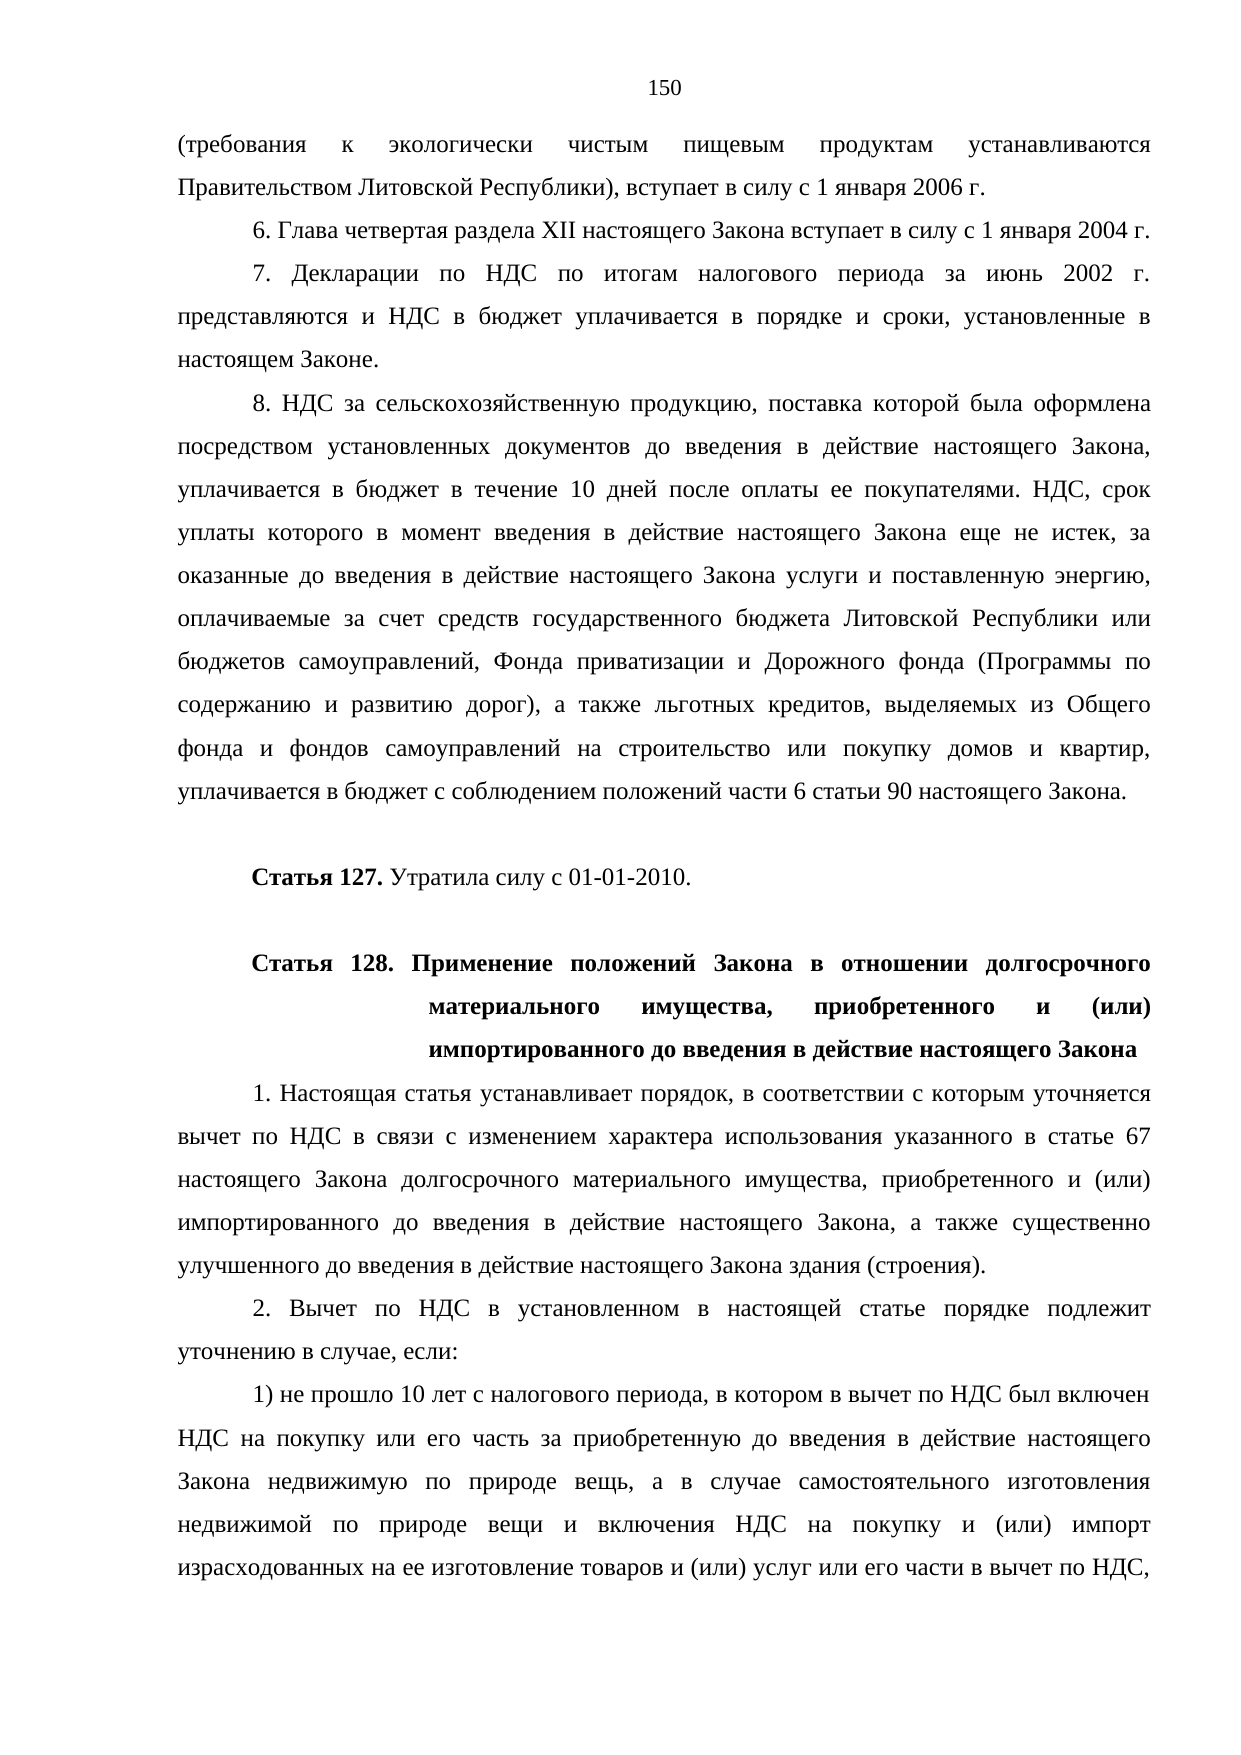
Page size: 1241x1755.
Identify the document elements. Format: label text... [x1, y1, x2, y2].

text Статья 127. Утратила силу с 01-01-2010. [177, 862, 1152, 891]
text 7. Декларации по НДС по итогам налогового периода за июнь 2002 г. представляются и НДС в бюджет уплачивается в порядке и сроки, установленные в настоящем Законе. [177, 258, 1152, 373]
text 2. Вычет по НДС в установленном в настоящей статье порядке подлежит уточнению в случае, если: [177, 1293, 1152, 1365]
text (требования к экологически чистым пищевым продуктам устанавливаются Правительством Литовской Республики), вступает в силу с 1 января 2006 г. [177, 129, 1152, 201]
text 1) не прошло 10 лет с налогового периода, в котором в вычет по НДС был включен НДС на покупку или его часть за приобретенную до введения в действие настоящего Закона недвижимую по природе вещь, а в случае самостоятельного изготовления недвижимой по природе вещи и включения НДС на покупку и (или) импорт израсходованных на ее изготовление товаров и (или) услуг или его части в вычет по НДС, [177, 1379, 1152, 1581]
text Статья 128. Применение положений Закона в отношении долгосрочного материального имущества, приобретенного и (или) импортированного до введения в действие настоящего Закона [251, 948, 1152, 1063]
text 8. НДС за сельскохозяйственную продукцию, поставка которой была оформлена посредством установленных документов до введения в действие настоящего Закона, уплачивается в бюджет в течение 10 дней после оплаты ее покупателями. НДС, срок уплаты которого в момент введения в действие настоящего Закона еще не истек, за оказанные до введения в действие настоящего Закона услуги и поставленную энергию, оплачиваемые за счет средств государственного бюджета Литовской Республики или бюджетов самоуправлений, Фонда приватизации и Дорожного фонда (Программы по содержанию и развитию дорог), а также льготных кредитов, выделяемых из Общего фонда и фондов самоуправлений на строительство или покупку домов и квартир, уплачивается в бюджет с соблюдением положений части 6 статьи 90 настоящего Закона. [177, 388, 1152, 804]
text 6. Глава четвертая раздела XII настоящего Закона вступает в силу с 1 января 2004 г. [177, 215, 1152, 244]
text 1. Настоящая статья устанавливает порядок, в соответствии с которым уточняется вычет по НДС в связи с изменением характера использования указанного в статье 67 настоящего Закона долгосрочного материального имущества, приобретенного и (или) импортированного до введения в действие настоящего Закона, а также существенно улучшенного до введения в действие настоящего Закона здания (строения). [177, 1078, 1152, 1279]
